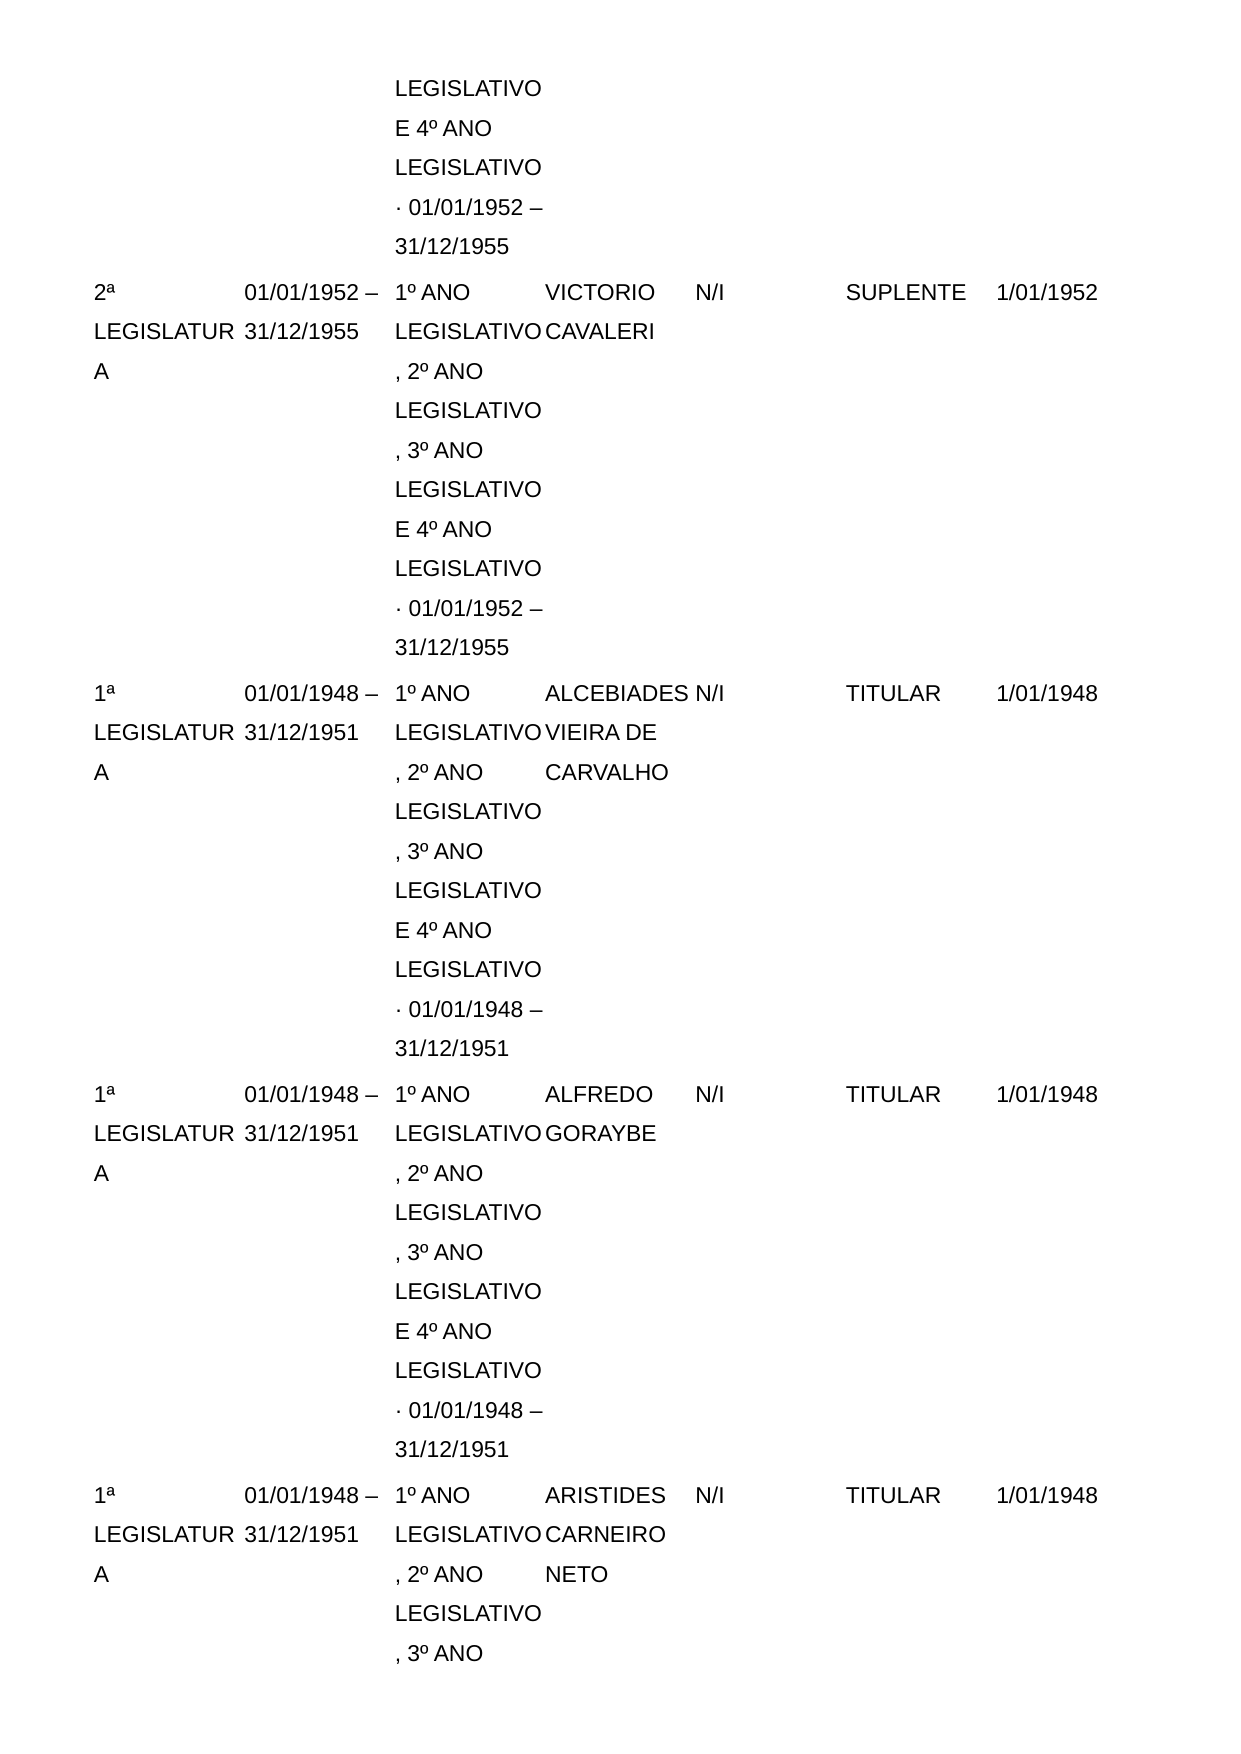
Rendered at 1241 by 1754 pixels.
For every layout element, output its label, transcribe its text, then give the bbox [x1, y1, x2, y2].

table_cell [996, 75, 1146, 279]
table_cell 1/01/1948 [996, 1482, 1146, 1666]
table_cell ALCEBIADES VIEIRA DE CARVALHO [545, 680, 695, 1081]
table_cell N/I [695, 1482, 846, 1666]
table_cell TITULAR [846, 1081, 996, 1482]
table_cell N/I [695, 680, 846, 1081]
table_cell 1/01/1948 [996, 680, 1146, 1081]
table_cell 1º ANO LEGISLATIVO, 2º ANO LEGISLATIVO, 3º ANO LEGISLATIVO E 4º ANO LEGISLATIVO · 01/01/1948 – 31/12/1951 [395, 680, 545, 1081]
table_cell N/I [695, 1081, 846, 1482]
table_cell [244, 75, 394, 279]
table_cell 01/01/1948 – 31/12/1951 [244, 1081, 394, 1482]
table_cell 2ª LEGISLATURA [94, 279, 244, 680]
table_cell [545, 75, 695, 279]
table_cell [846, 75, 996, 279]
table_cell 1ª LEGISLATURA [94, 680, 244, 1081]
table_cell 1º ANO LEGISLATIVO, 2º ANO LEGISLATIVO, 3º ANO [395, 1482, 545, 1666]
table_cell [695, 75, 846, 279]
table_cell 01/01/1948 – 31/12/1951 [244, 680, 394, 1081]
table_cell ALFREDO GORAYBE [545, 1081, 695, 1482]
table_cell N/I [695, 279, 846, 680]
table_cell TITULAR [846, 1482, 996, 1666]
table_cell 1ª LEGISLATURA [94, 1081, 244, 1482]
table_cell LEGISLATIVO E 4º ANO LEGISLATIVO · 01/01/1952 – 31/12/1955 [395, 75, 545, 279]
table_cell ARISTIDES CARNEIRO NETO [545, 1482, 695, 1666]
table_cell SUPLENTE [846, 279, 996, 680]
table_cell 1/01/1948 [996, 1081, 1146, 1482]
table_cell 1ª LEGISLATURA [94, 1482, 244, 1666]
table_cell VICTORIO CAVALERI [545, 279, 695, 680]
table_cell 01/01/1952 – 31/12/1955 [244, 279, 394, 680]
table_cell 1º ANO LEGISLATIVO, 2º ANO LEGISLATIVO, 3º ANO LEGISLATIVO E 4º ANO LEGISLATIVO · 01/01/1952 – 31/12/1955 [395, 279, 545, 680]
table_cell TITULAR [846, 680, 996, 1081]
table_cell 01/01/1948 – 31/12/1951 [244, 1482, 394, 1666]
table_cell [94, 75, 244, 279]
table_cell 1/01/1952 [996, 279, 1146, 680]
table_cell 1º ANO LEGISLATIVO, 2º ANO LEGISLATIVO, 3º ANO LEGISLATIVO E 4º ANO LEGISLATIVO · 01/01/1948 – 31/12/1951 [395, 1081, 545, 1482]
